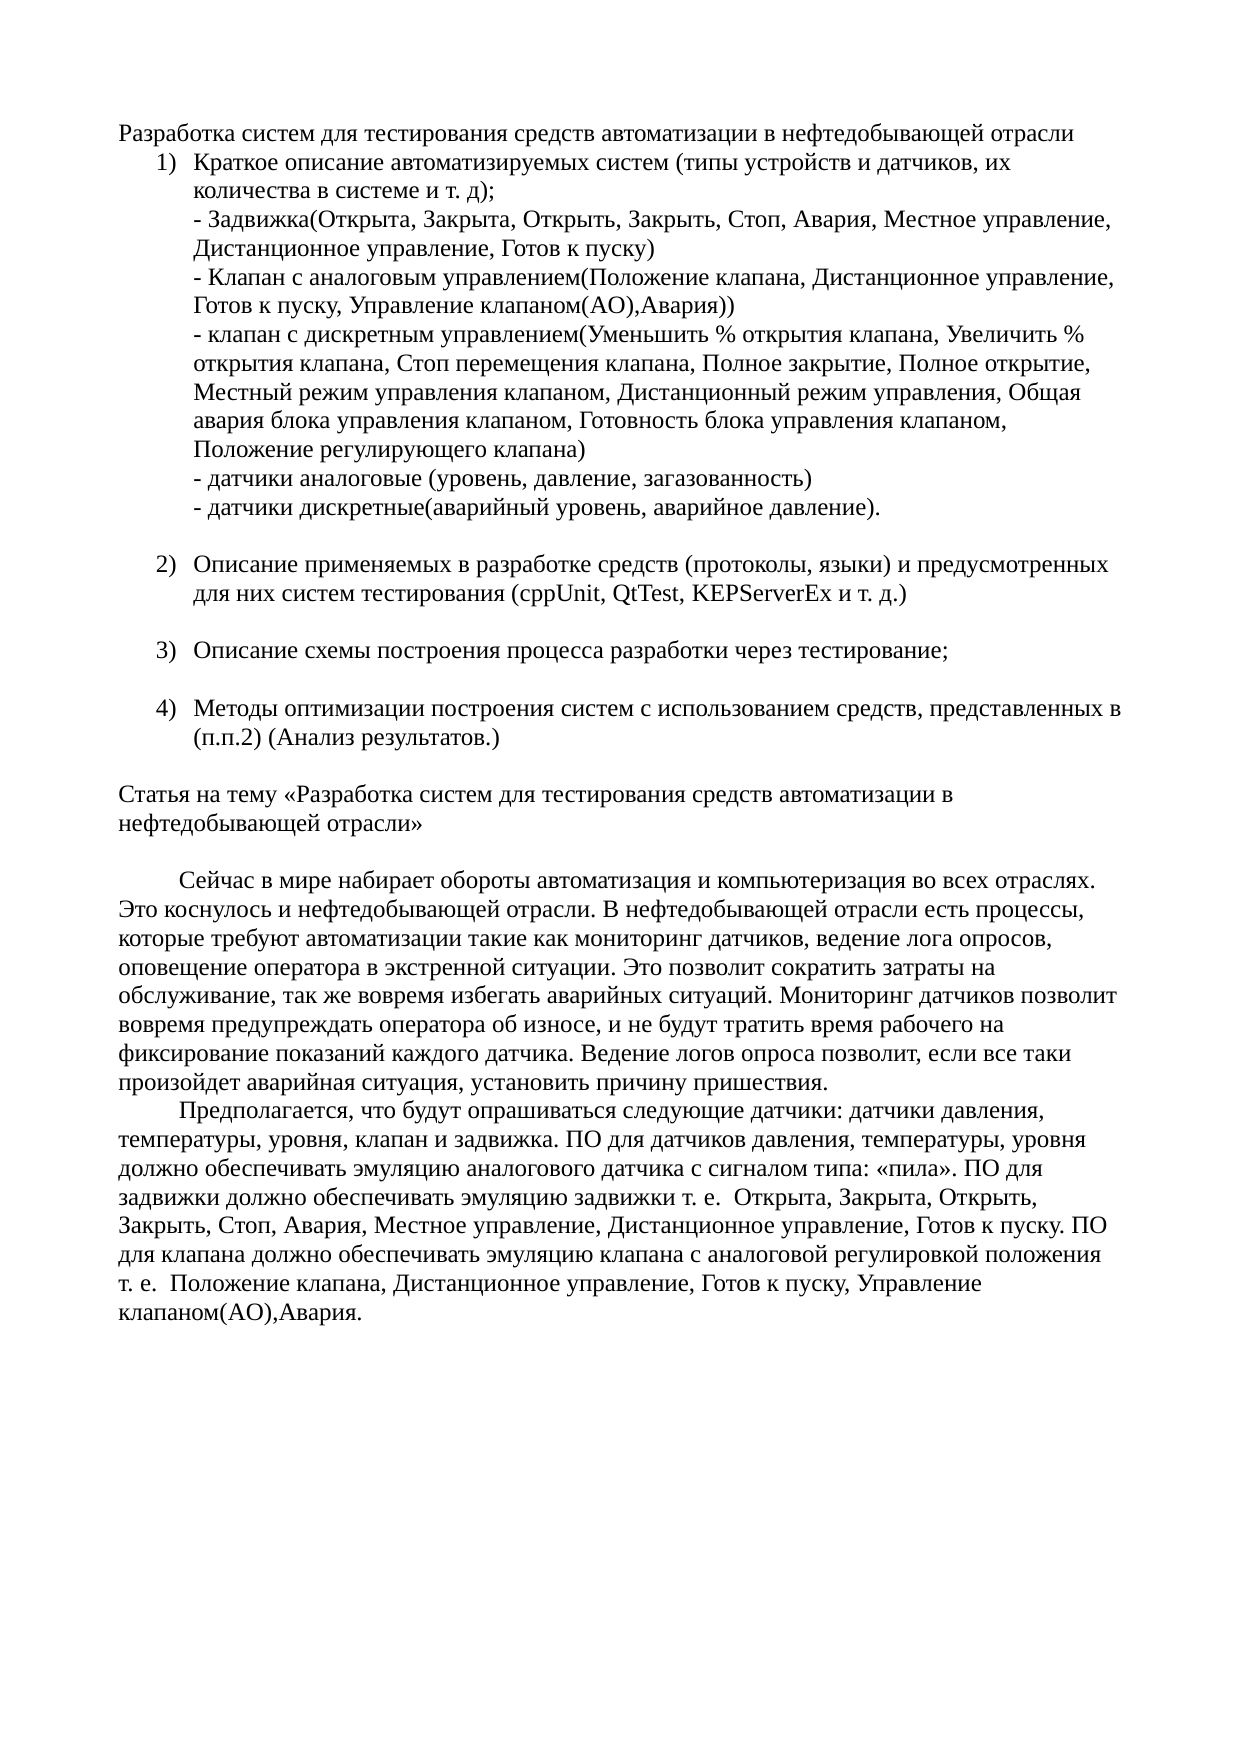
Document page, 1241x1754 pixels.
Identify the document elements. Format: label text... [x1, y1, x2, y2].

list - Клапан с аналоговым управлением(Положение клапана, Дистанционное управление, Готов к пуску, Управление клапаном(AO),Авария)) [156, 262, 1122, 319]
list - Задвижка(Открыта, Закрыта, Открыть, Закрыть, Стоп, Авария, Местное управление, Дистанционное управление, Готов к пуску) [156, 204, 1122, 262]
list - датчики дискретные(аварийный уровень, аварийное давление). [156, 492, 1122, 521]
list - клапан с дискретным управлением(Уменьшить % открытия клапана, Увеличить % открытия клапана, Стоп перемещения клапана, Полное закрытие, Полное открытие, Местный режим управления клапаном, Дистанционный режим управления, Общая авария блока управления клапаном, Готовность блока управления клапаном, Положение регулирующего клапана) [156, 319, 1122, 463]
list - датчики аналоговые (уровень, давление, загазованность) [156, 463, 1122, 492]
list Краткое описание автоматизируемых систем (типы устройств и датчиков, их количества в системе и т. д); [156, 147, 1122, 204]
list Описание схемы построения процесса разработки через тестирование; [156, 636, 1122, 664]
list Описание применяемых в разработке средств (протоколы, языки) и предусмотренных для них систем тестирования (cppUnit, QtTest, KEPServerEx и т. д.) [156, 549, 1122, 607]
text Сейчас в мире набирает обороты автоматизация и компьютеризация во всех отраслях. Это коснулось и нефтедобывающей отрасли. В нефтедобывающей отрасли есть процессы, которые требуют автоматизации такие как мониторинг датчиков, ведение лога опросов, оповещение оператора в экстренной ситуации. Это позволит сократить затраты на обслуживание, так же вовремя избегать аварийных ситуаций. Мониторинг датчиков позволит вовремя предупреждать оператора об износе, и не будут тратить время рабочего на фиксирование показаний каждого датчика. Ведение логов опроса позволит, если все таки произойдет аварийная ситуация, установить причину пришествия. [118, 866, 1122, 1096]
text Статья на тему «Разработка систем для тестирования средств автоматизации в нефтедобывающей отрасли» [118, 779, 1122, 837]
text Предполагается, что будут опрашиваться следующие датчики: датчики давления, температуры, уровня, клапан и задвижка. ПО для датчиков давления, температуры, уровня должно обеспечивать эмуляцию аналогового датчика с сигналом типа: «пила». ПО для задвижки должно обеспечивать эмуляцию задвижки т. е. Открыта, Закрыта, Открыть, Закрыть, Стоп, Авария, Местное управление, Дистанционное управление, Готов к пуску. ПО для клапана должно обеспечивать эмуляцию клапана с аналоговой регулировкой положения т. е. Положение клапана, Дистанционное управление, Готов к пуску, Управление клапаном(AO),Авария. [118, 1096, 1122, 1326]
list Методы оптимизации построения систем с использованием средств, представленных в (п.п.2) (Анализ результатов.) [156, 693, 1122, 751]
text Разработка систем для тестирования средств автоматизации в нефтедобывающей отрасли [118, 118, 1122, 147]
